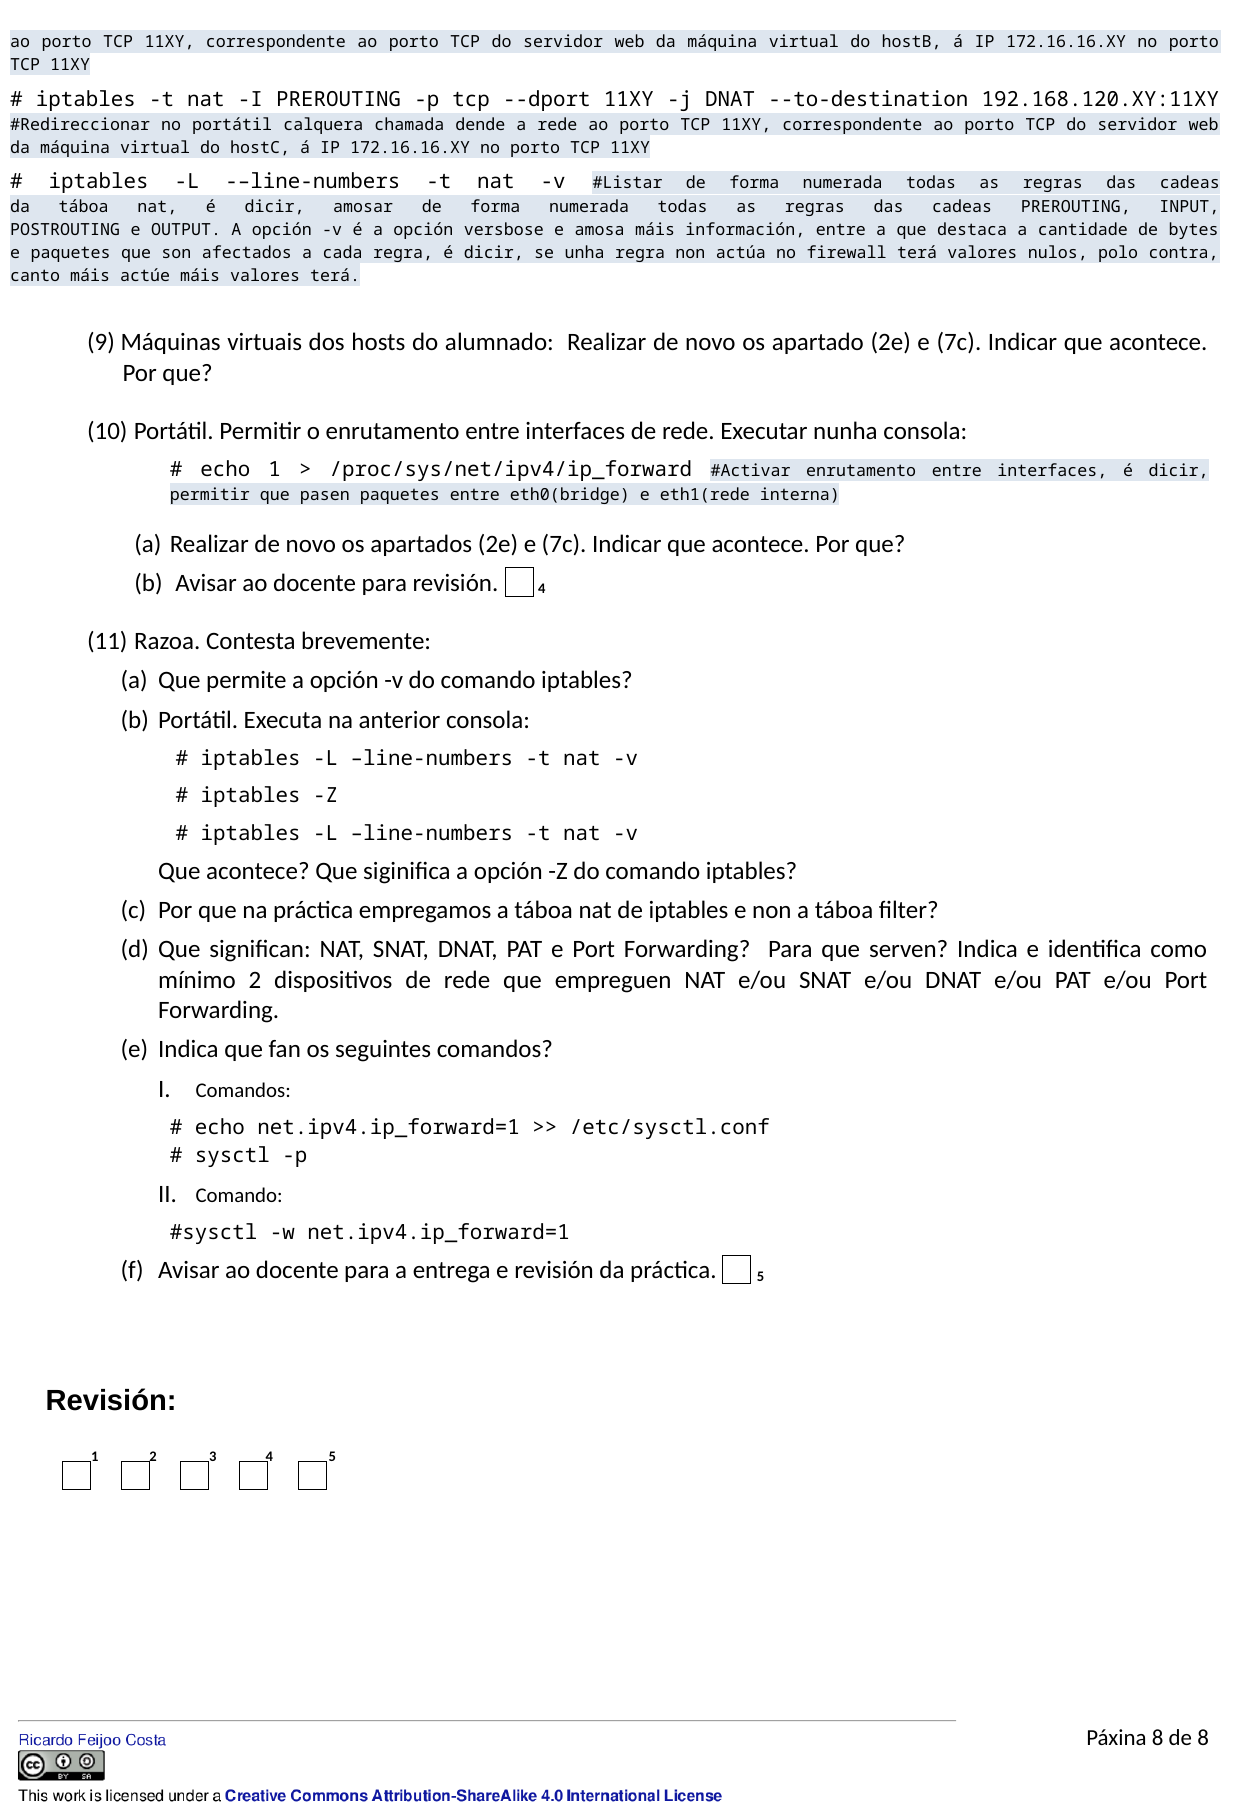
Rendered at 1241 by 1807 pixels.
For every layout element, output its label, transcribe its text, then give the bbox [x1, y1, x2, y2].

list Que significan: NAT, SNAT, DNAT, PAT e Port Forwarding? Para que serven? Indica e identifica como mínimo 2 dispositivos de rede que empreguen NAT e/ou SNAT e/ou DNAT e/ou PAT e/ou Port Forwarding. [120, 933, 1209, 1025]
list ao porto TCP 11XY, correspondente ao porto TCP do servidor web da máquina virtual do hostB, á IP 172.16.16.XY no porto TCP 11XY [10, 30, 1220, 75]
list Avisar ao docente para revisión. 4 [134, 567, 1209, 598]
list Que permite a opción -v do comando iptables? [120, 665, 1209, 695]
list # iptables -L -–line-numbers -t nat -v #Listar de forma numerada todas as regras das cadeas da táboa nat, é dicir, amosar de forma numerada todas as regras das cadeas PREROUTING, INPUT, POSTROUTING e OUTPUT. A opción -v é a opción versbose e amosa máis información, entre a que destaca a cantidade de bytes e paquetes que son afectados a cada regra, é dicir, se unha regra non actúa no firewall terá valores nulos, polo contra, canto máis actúe máis valores terá. [10, 167, 1220, 286]
list Portátil. Permitir o enrutamento entre interfaces de rede. Executar nunha consola: [87, 415, 1209, 445]
picture [8, 1715, 957, 1806]
list # echo net.ipv4.ip_forward=1 >> /etc/sysctl.conf # sysctl -p [134, 1112, 1209, 1169]
subtitle Revisión: [45, 1383, 1209, 1417]
list # iptables -L –line-numbers -t nat -v [140, 743, 1209, 772]
list #sysctl -w net.ipv4.ip_forward=1 [134, 1217, 1209, 1246]
list Por que na práctica empregamos a táboa nat de iptables e non a táboa filter? [120, 894, 1209, 924]
list Avisar ao docente para a entrega e revisión da práctica. 5 [120, 1254, 1209, 1285]
list # iptables -t nat -I PREROUTING -p tcp --dport 11XY -j DNAT --to-destination 192.168.120.XY:11XY #Redireccionar no portátil calquera chamada dende a rede ao porto TCP 11XY, correspondente ao porto TCP do servidor web da máquina virtual do hostC, á IP 172.16.16.XY no porto TCP 11XY [10, 84, 1220, 158]
list Indica que fan os seguintes comandos? [120, 1034, 1209, 1064]
list Portátil. Executa na anterior consola: [120, 704, 1209, 734]
list Realizar de novo os apartados (2e) e (7c). Indicar que acontece. Por que? [134, 528, 1209, 558]
list Que acontece? Que siginifica a opción -Z do comando iptables? [120, 855, 1209, 885]
list # iptables -Z [140, 780, 1209, 809]
text 1 2 3 4 5 [45, 1434, 1209, 1465]
list Máquinas virtuais dos hosts do alumnado: Realizar de novo os apartado (2e) e (7c). Indicar que acontece. Por que? [87, 326, 1209, 387]
list Comandos: [158, 1073, 1209, 1103]
list # iptables -L –line-numbers -t nat -v [140, 818, 1209, 846]
list # echo 1 > /proc/sys/net/ipv4/ip_forward #Activar enrutamento entre interfaces, é dicir, permitir que pasen paquetes entre eth0(bridge) e eth1(rede interna) [134, 454, 1209, 505]
list Comando: [158, 1178, 1209, 1208]
list Razoa. Contesta brevemente: [87, 625, 1209, 656]
